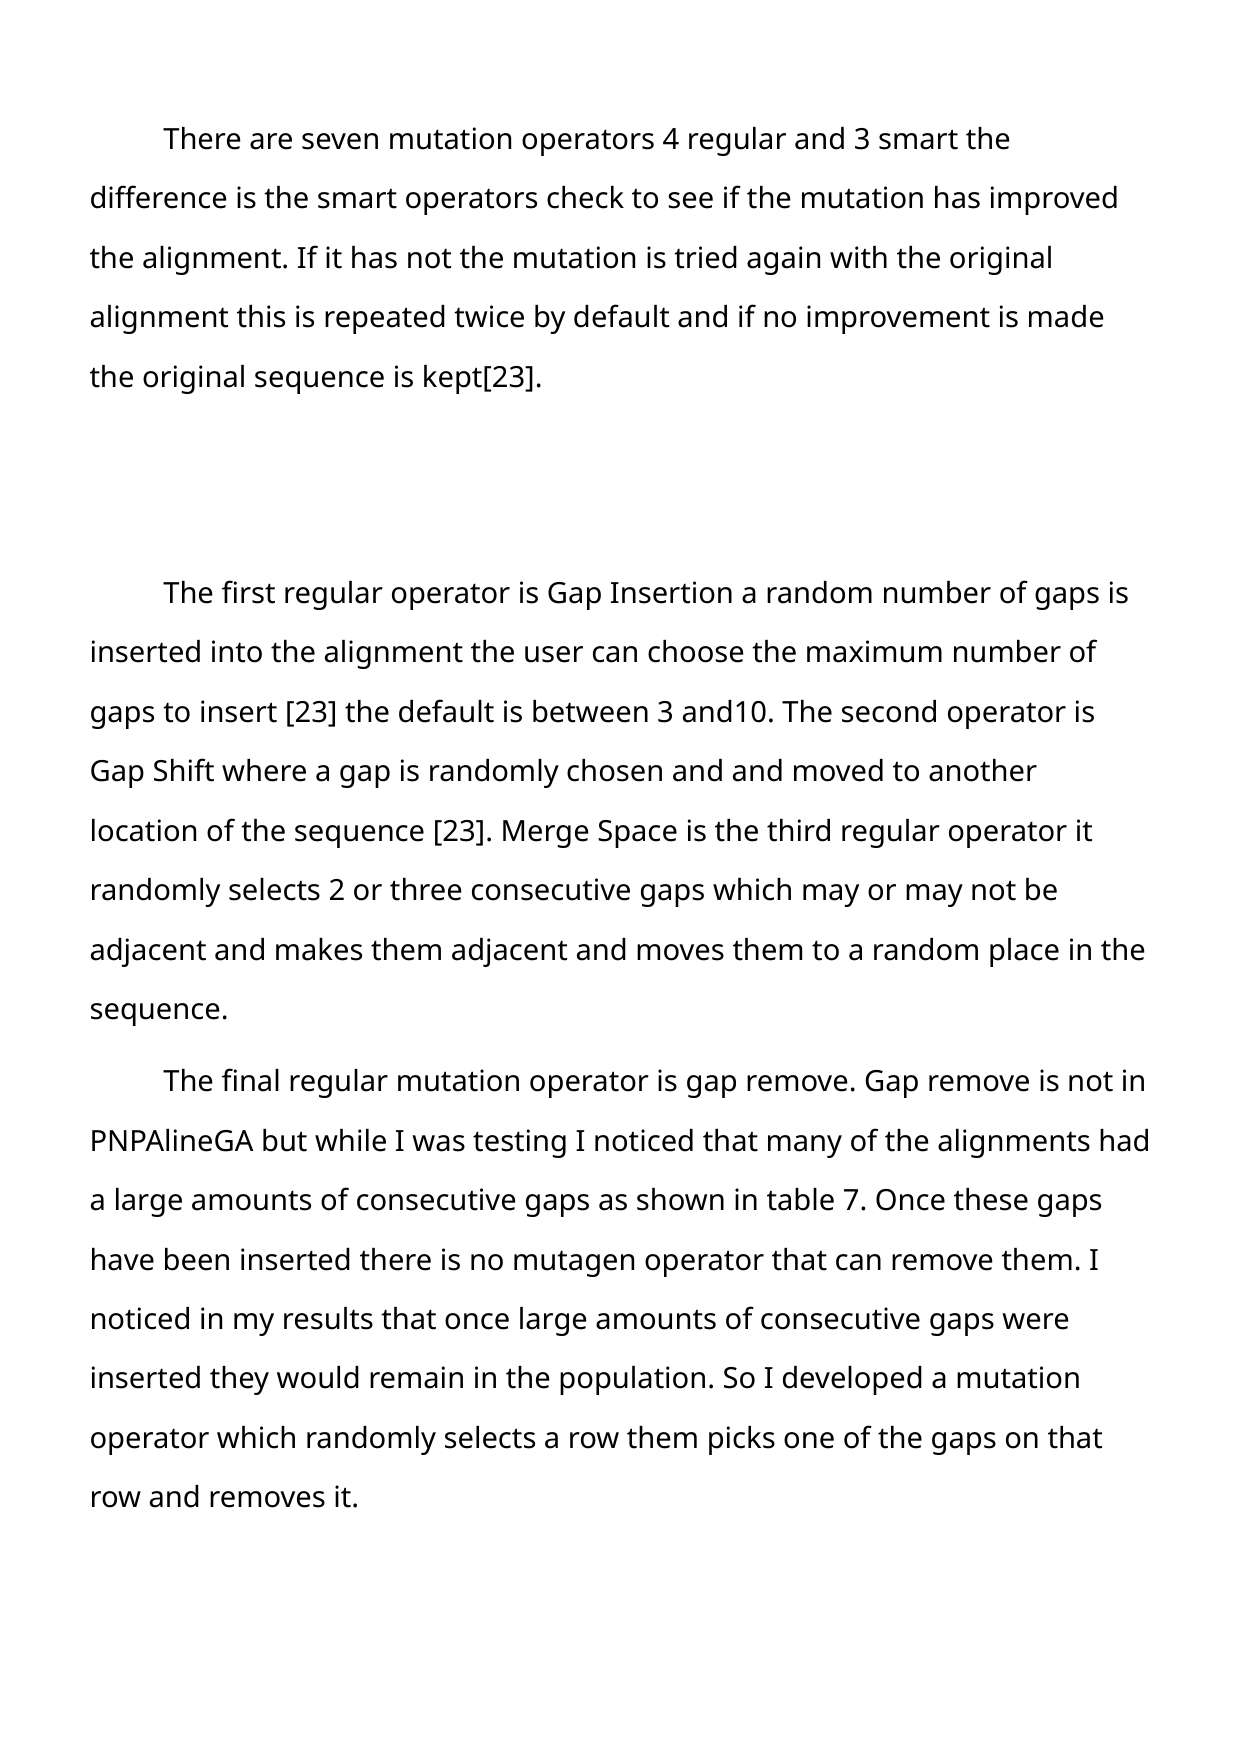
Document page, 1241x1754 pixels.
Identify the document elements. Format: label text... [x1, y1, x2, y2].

text The first regular operator is Gap Insertion a random number of gaps is inserted into the alignment the user can choose the maximum number of gaps to insert [23] the default is between 3 and10. The second operator is Gap Shift where a gap is randomly chosen and and moved to another location of the sequence [23]. Merge Space is the third regular operator it randomly selects 2 or three consecutive gaps which may or may not be adjacent and makes them adjacent and moves them to a random place in the sequence. [89, 572, 1152, 1028]
text The final regular mutation operator is gap remove. Gap remove is not in PNPAlineGA but while I was testing I noticed that many of the alignments had a large amounts of consecutive gaps as shown in table 7. Once these gaps have been inserted there is no mutagen operator that can remove them. I noticed in my results that once large amounts of consecutive gaps were inserted they would remain in the population. So I developed a mutation operator which randomly selects a row them picks one of the gaps on that row and removes it. [89, 1060, 1152, 1516]
text There are seven mutation operators 4 regular and 3 smart the difference is the smart operators check to see if the mutation has improved the alignment. If it has not the mutation is tried again with the original alignment this is repeated twice by default and if no improvement is made the original sequence is kept[23]. [89, 118, 1152, 396]
